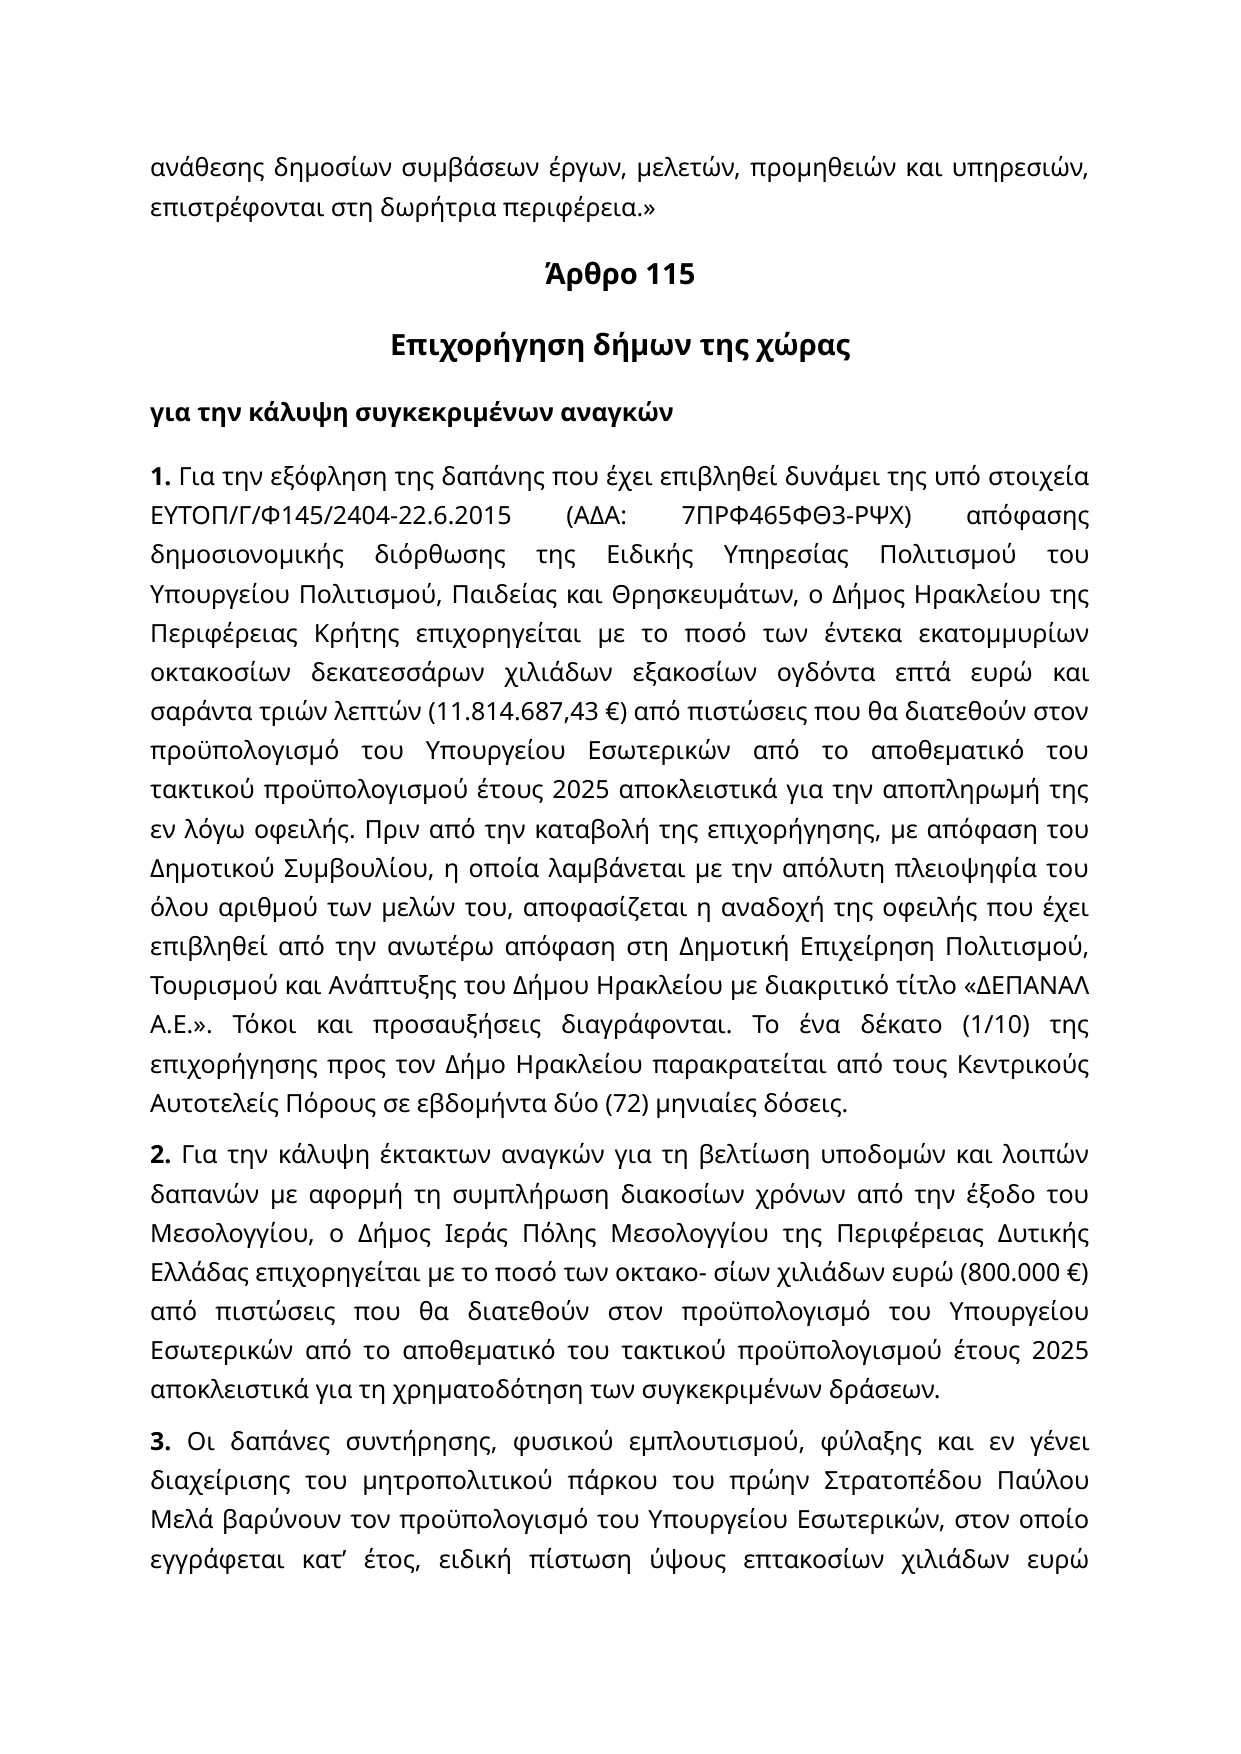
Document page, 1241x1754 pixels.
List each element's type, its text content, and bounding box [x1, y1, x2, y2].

text 1. Για την εξόφληση της δαπάνης που έχει επιβληθεί δυνάμει της υπό στοιχεία ΕΥΤΟΠ/Γ/Φ145/2404-22.6.2015 (ΑΔΑ: 7ΠΡΦ465ΦΘ3-ΡΨΧ) απόφασης δημοσιονομικής διόρθωσης της Ειδικής Υπηρεσίας Πολιτισμού του Υπουργείου Πολιτισμού, Παιδείας και Θρησκευμάτων, ο Δήμος Ηρακλείου της Περιφέρειας Κρήτης επιχορηγείται με το ποσό των έντεκα εκατομμυρίων οκτακοσίων δεκατεσσάρων χιλιάδων εξακοσίων ογδόντα επτά ευρώ και σαράντα τριών λεπτών (11.814.687,43 €) από πιστώσεις που θα διατεθούν στον προϋπολογισμό του Υπουργείου Εσωτερικών από το αποθεματικό του τακτικού προϋπολογισμού έτους 2025 αποκλειστικά για την αποπληρωμή της εν λόγω οφειλής. Πριν από την καταβολή της επιχορήγησης, με απόφαση του Δημοτικού Συμβουλίου, η οποία λαμβάνεται με την απόλυτη πλειοψηφία του όλου αριθμού των μελών του, αποφασίζεται η αναδοχή της οφειλής που έχει επιβληθεί από την ανωτέρω απόφαση στη Δημοτική Επιχείρηση Πολιτισμού, Τουρισμού και Ανάπτυξης του Δήμου Ηρακλείου με διακριτικό τίτλο «ΔΕΠΑΝΑΛ Α.Ε.». Τόκοι και προσαυξήσεις διαγράφονται. Το ένα δέκατο (1/10) της επιχορήγησης προς τον Δήμο Ηρακλείου παρακρατείται από τους Κεντρικούς Αυτοτελείς Πόρους σε εβδομήντα δύο (72) μηνιαίες δόσεις. [150, 459, 1090, 1119]
text για την κάλυψη συγκεκριμένων αναγκών [150, 394, 1090, 429]
text 2. Για την κάλυψη έκτακτων αναγκών για τη βελτίωση υποδομών και λοιπών δαπανών με αφορμή τη συμπλήρωση διακοσίων χρόνων από την έξοδο του Μεσολογγίου, ο Δήμος Ιεράς Πόλης Μεσολογγίου της Περιφέρειας Δυτικής Ελλάδας επιχορηγείται με το ποσό των οκτακο- σίων χιλιάδων ευρώ (800.000 €) από πιστώσεις που θα διατεθούν στον προϋπολογισμό του Υπουργείου Εσωτερικών από το αποθεματικό του τακτικού προϋπολογισμού έτους 2025 αποκλειστικά για τη χρηματοδότηση των συγκεκριμένων δράσεων. [150, 1137, 1090, 1406]
subtitle Επιχορήγηση δήμων της χώρας [150, 324, 1090, 364]
text 3. Οι δαπάνες συντήρησης, φυσικού εμπλουτισμού, φύλαξης και εν γένει διαχείρισης του μητροπολιτικού πάρκου του πρώην Στρατοπέδου Παύλου Μελά βαρύνουν τον προϋπολογισμό του Υπουργείου Εσωτερικών, στον οποίο εγγράφεται κατ’ έτος, ειδική πίστωση ύψους επτακοσίων χιλιάδων ευρώ [150, 1424, 1090, 1575]
subtitle Άρθρο 115 [150, 253, 1090, 293]
text ανάθεσης δημοσίων συμβάσεων έργων, μελετών, προμηθειών και υπηρεσιών, επιστρέφονται στη δωρήτρια περιφέρεια.» [150, 150, 1090, 223]
